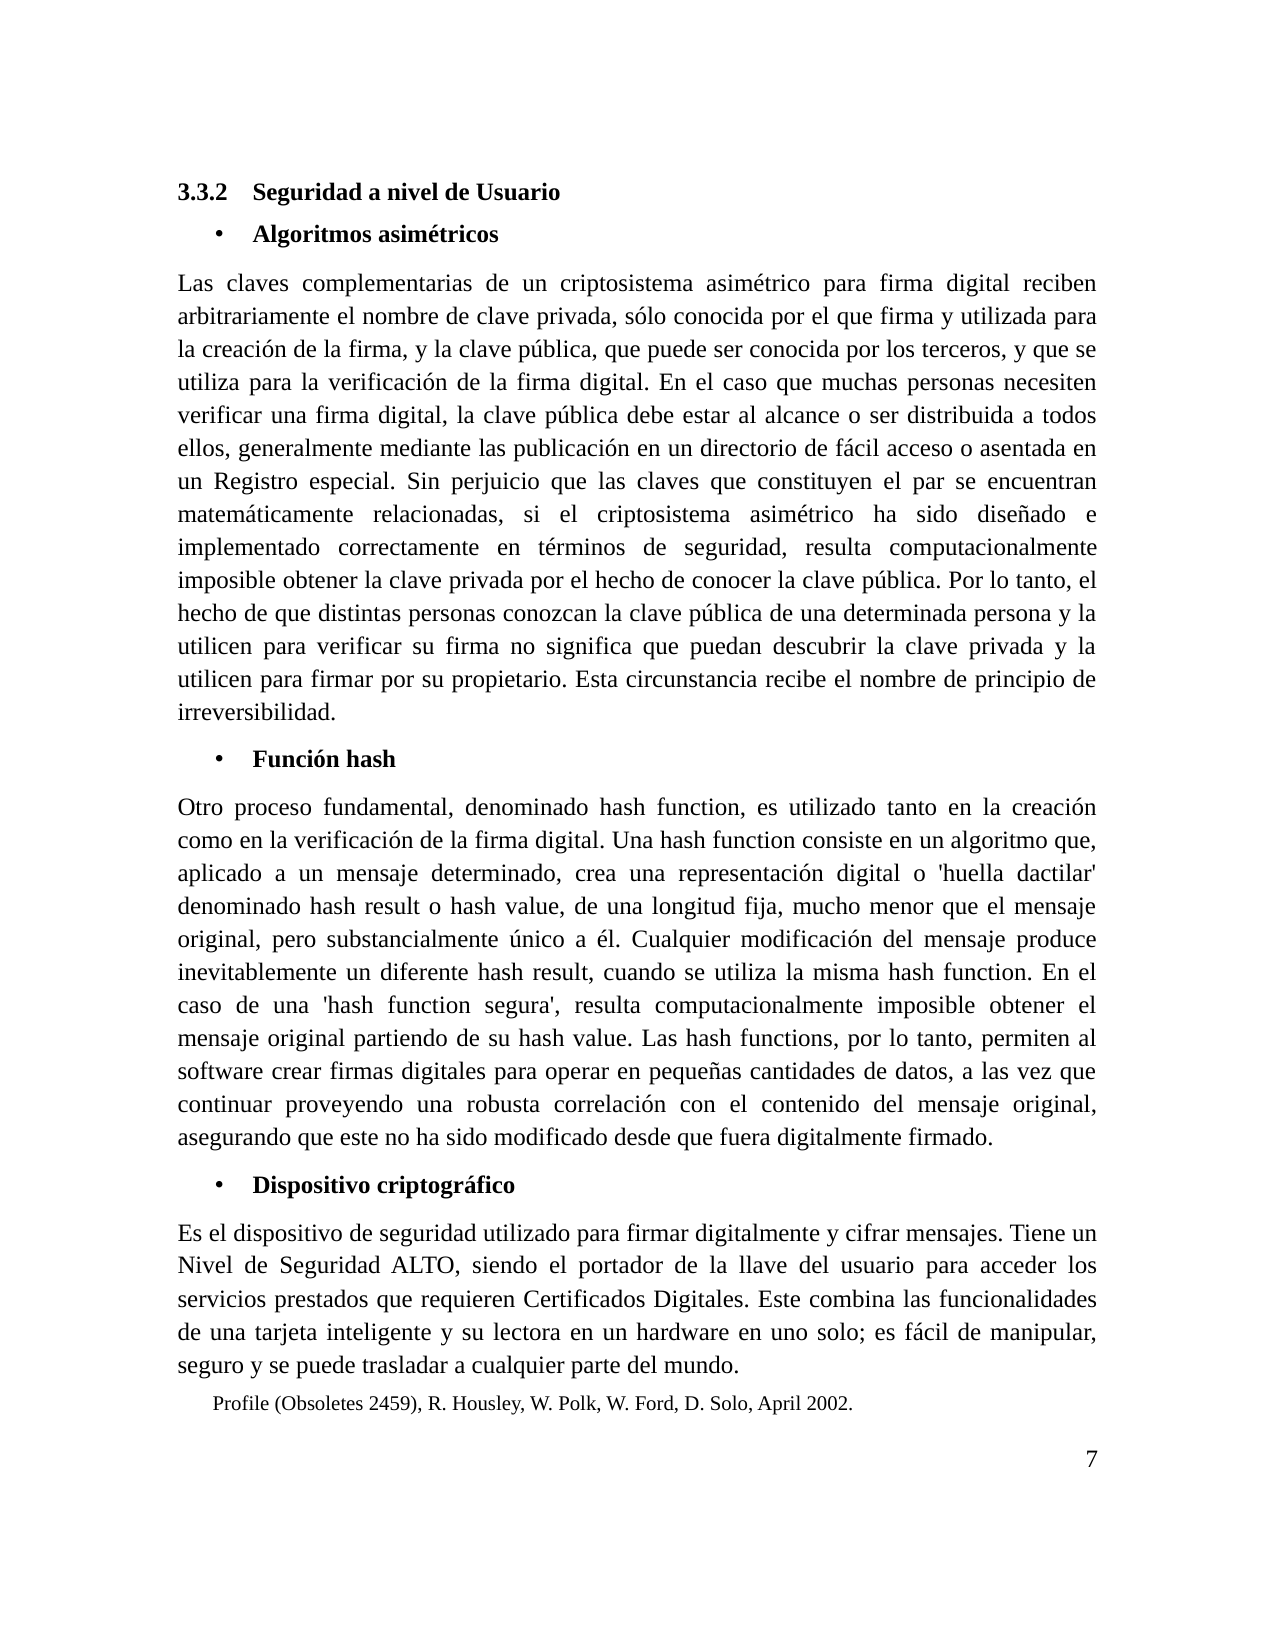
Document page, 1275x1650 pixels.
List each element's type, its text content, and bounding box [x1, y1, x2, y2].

list Función hash [215, 744, 1098, 773]
subtitle Seguridad a nivel de Usuario [177, 177, 1098, 206]
text Las claves complementarias de un criptosistema asimétrico para firma digital reciben arbitrariamente el nombre de clave privada, sólo conocida por el que firma y utilizada para la creación de la firma, y la clave pública, que puede ser conocida por los terceros, y que se utiliza para la verificación de la firma digital. En el caso que muchas personas necesiten verificar una firma digital, la clave pública debe estar al alcance o ser distribuida a todos ellos, generalmente mediante las publicación en un directorio de fácil acceso o asentada en un Registro especial. Sin perjuicio que las claves que constituyen el par se encuentran matemáticamente relacionadas, si el criptosistema asimétrico ha sido diseñado e implementado correctamente en términos de seguridad, resulta computacionalmente imposible obtener la clave privada por el hecho de conocer la clave pública. Por lo tanto, el hecho de que distintas personas conozcan la clave pública de una determinada persona y la utilicen para verificar su firma no significa que puedan descubrir la clave privada y la utilicen para firmar por su propietario. Esta circunstancia recibe el nombre de principio de irreversibilidad. [177, 268, 1098, 726]
text Otro proceso fundamental, denominado hash function, es utilizado tanto en la creación como en la verificación de la firma digital. Una hash function consiste en un algoritmo que, aplicado a un mensaje determinado, crea una representación digital o 'huella dactilar' denominado hash result o hash value, de una longitud fija, mucho menor que el mensaje original, pero substancialmente único a él. Cualquier modificación del mensaje produce inevitablemente un diferente hash result, cuando se utiliza la misma hash function. En el caso de una 'hash function segura', resulta computacionalmente imposible obtener el mensaje original partiendo de su hash value. Las hash functions, por lo tanto, permiten al software crear firmas digitales para operar en pequeñas cantidades de datos, a las vez que continuar proveyendo una robusta correlación con el contenido del mensaje original, asegurando que este no ha sido modificado desde que fuera digitalmente firmado. [177, 792, 1098, 1151]
list Algoritmos asimétricos [215, 219, 1098, 247]
text Es el dispositivo de seguridad utilizado para firmar digitalmente y cifrar mensajes. Tiene un Nivel de Seguridad ALTO, siendo el portador de la llave del usuario para acceder los servicios prestados que requieren Certificados Digitales. Este combina las funcionalidades de una tarjeta inteligente y su lectora en un hardware en uno solo; es fácil de manipular, seguro y se puede trasladar a cualquier parte del mundo. [177, 1218, 1098, 1378]
list Dispositivo criptográfico [215, 1170, 1098, 1199]
text Profile (Obsoletes 2459), R. Housley, W. Polk, W. Ford, D. Solo, April 2002. [177, 1391, 1098, 1414]
